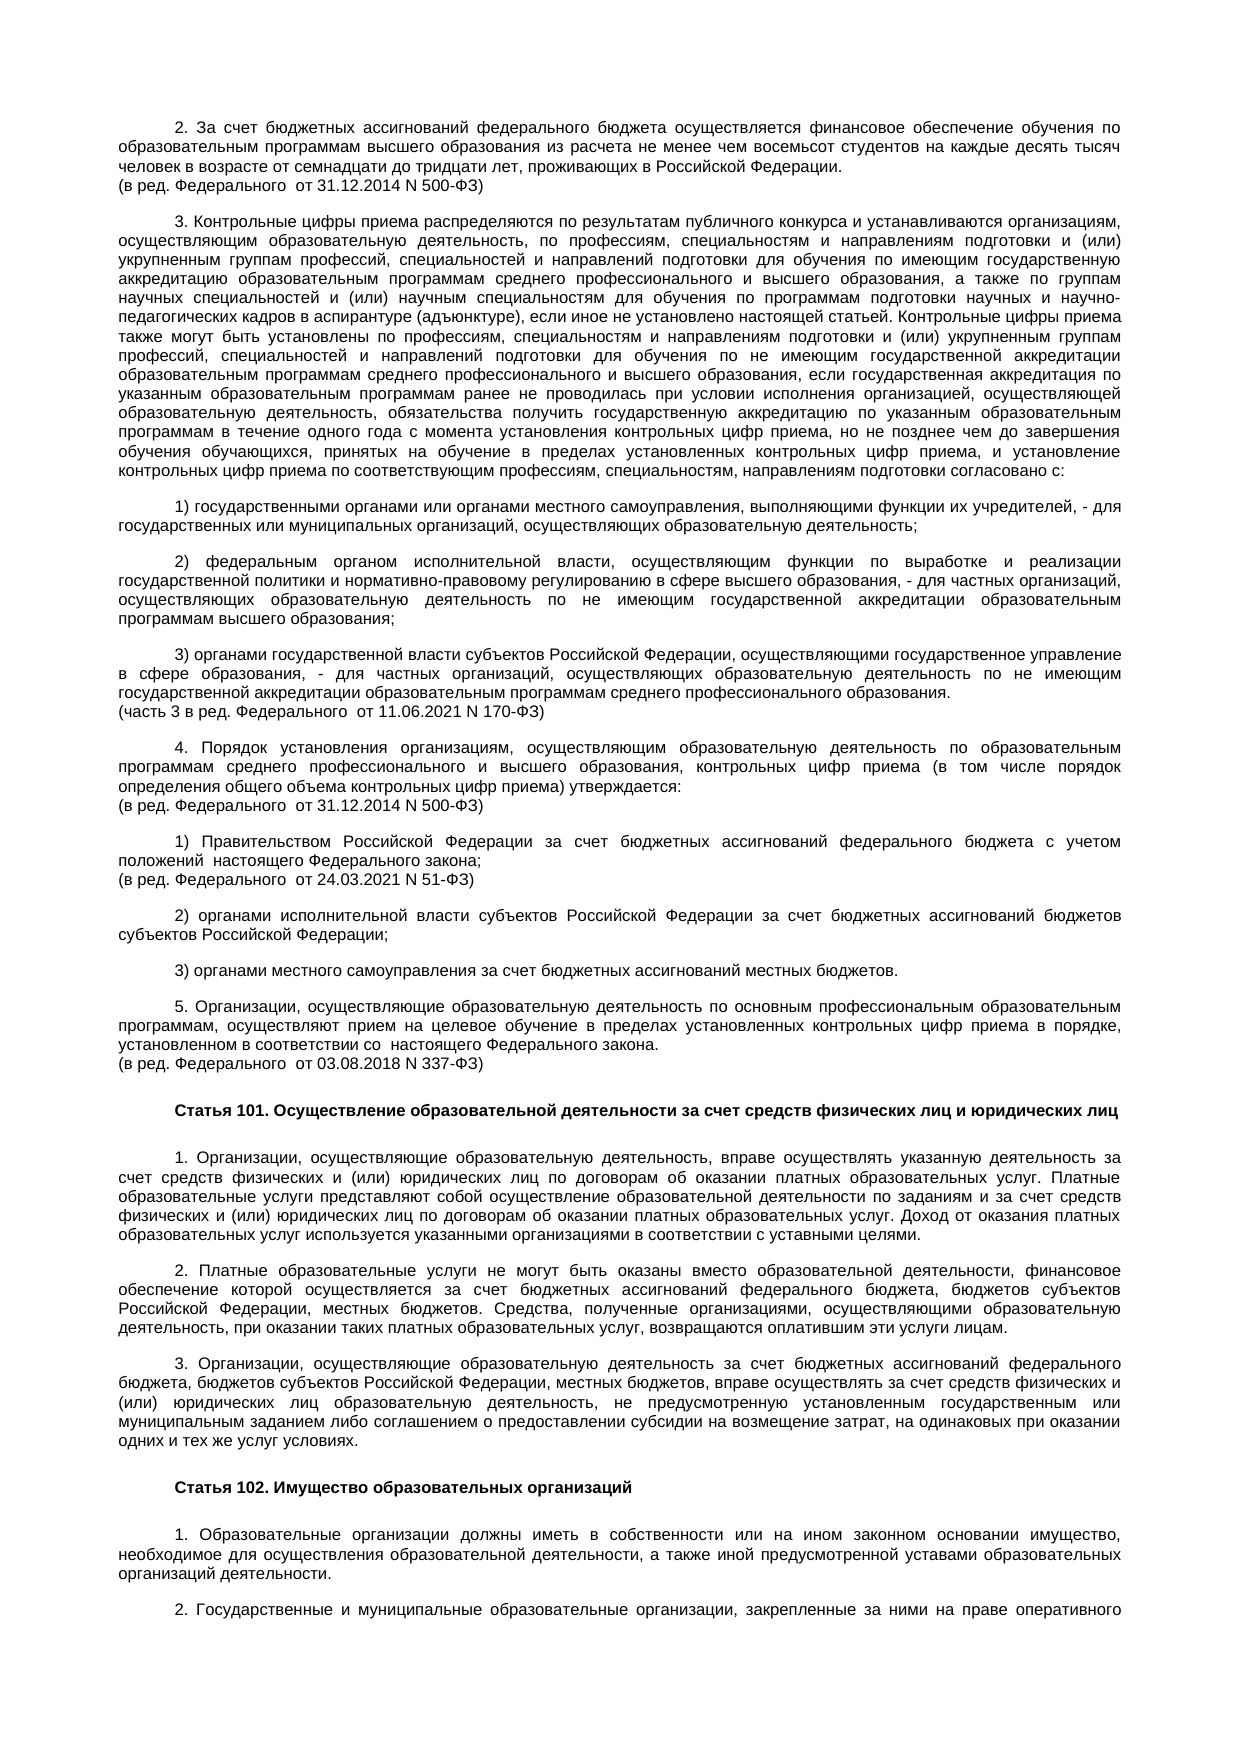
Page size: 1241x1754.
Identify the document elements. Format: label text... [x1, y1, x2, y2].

text 1. Образовательные организации должны иметь в собственности или на ином законном основании имущество, необходимое для осуществления образовательной деятельности, а также иной предусмотренной уставами образовательных организаций деятельности. [118, 1525, 1122, 1583]
text 2) органами исполнительной власти субъектов Российской Федерации за счет бюджетных ассигнований бюджетов субъектов Российской Федерации; [118, 906, 1122, 944]
text 1. Организации, осуществляющие образовательную деятельность, вправе осуществлять указанную деятельность за счет средств физических и (или) юридических лиц по договорам об оказании платных образовательных услуг. Платные образовательные услуги представляют собой осуществление образовательной деятельности по заданиям и за счет средств физических и (или) юридических лиц по договорам об оказании платных образовательных услуг. Доход от оказания платных образовательных услуг используется указанными организациями в соответствии с уставными целями. [118, 1148, 1122, 1244]
text 4. Порядок установления организациям, осуществляющим образовательную деятельность по образовательным программам среднего профессионального и высшего образования, контрольных цифр приема (в том числе порядок определения общего объема контрольных цифр приема) утверждается: [118, 738, 1122, 796]
text 3) органами государственной власти субъектов Российской Федерации, осуществляющими государственное управление в сфере образования, - для частных организаций, осуществляющих образовательную деятельность по не имеющим государственной аккредитации образовательным программам среднего профессионального образования. [118, 645, 1122, 702]
text Статья 101. Осуществление образовательной деятельности за счет средств физических лиц и юридических лиц [118, 1101, 1122, 1120]
text (в ред. Федерального от 24.03.2021 N 51-ФЗ) [118, 870, 1122, 889]
text 2. Платные образовательные услуги не могут быть оказаны вместо образовательной деятельности, финансовое обеспечение которой осуществляется за счет бюджетных ассигнований федерального бюджета, бюджетов субъектов Российской Федерации, местных бюджетов. Средства, полученные организациями, осуществляющими образовательную деятельность, при оказании таких платных образовательных услуг, возвращаются оплатившим эти услуги лицам. [118, 1261, 1122, 1337]
text 2. За счет бюджетных ассигнований федерального бюджета осуществляется финансовое обеспечение обучения по образовательным программам высшего образования из расчета не менее чем восемьсот студентов на каждые десять тысяч человек в возрасте от семнадцати до тридцати лет, проживающих в Российской Федерации. [118, 118, 1122, 176]
text 1) Правительством Российской Федерации за счет бюджетных ассигнований федерального бюджета с учетом положений настоящего Федерального закона; [118, 831, 1122, 870]
text 5. Организации, осуществляющие образовательную деятельность по основным профессиональным образовательным программам, осуществляют прием на целевое обучение в пределах установленных контрольных цифр приема в порядке, установленном в соответствии со настоящего Федерального закона. [118, 996, 1122, 1054]
text 1) государственными органами или органами местного самоуправления, выполняющими функции их учредителей, - для государственных или муниципальных организаций, осуществляющих образовательную деятельность; [118, 496, 1122, 535]
text (часть 3 в ред. Федерального от 11.06.2021 N 170-ФЗ) [118, 702, 1122, 721]
text 3. Контрольные цифры приема распределяются по результатам публичного конкурса и устанавливаются организациям, осуществляющим образовательную деятельность, по профессиям, специальностям и направлениям подготовки и (или) укрупненным группам профессий, специальностей и направлений подготовки для обучения по имеющим государственную аккредитацию образовательным программам среднего профессионального и высшего образования, а также по группам научных специальностей и (или) научным специальностям для обучения по программам подготовки научных и научно-педагогических кадров в аспирантуре (адъюнктуре), если иное не установлено настоящей статьей. Контрольные цифры приема также могут быть установлены по профессиям, специальностям и направлениям подготовки и (или) укрупненным группам профессий, специальностей и направлений подготовки для обучения по не имеющим государственной аккредитации образовательным программам среднего профессионального и высшего образования, если государственная аккредитация по указанным образовательным программам ранее не проводилась при условии исполнения организацией, осуществляющей образовательную деятельность, обязательства получить государственную аккредитацию по указанным образовательным программам в течение одного года с момента установления контрольных цифр приема, но не позднее чем до завершения обучения обучающихся, принятых на обучение в пределах установленных контрольных цифр приема, и установление контрольных цифр приема по соответствующим профессиям, специальностям, направлениям подготовки согласовано с: [118, 211, 1122, 480]
text (в ред. Федерального от 03.08.2018 N 337-ФЗ) [118, 1054, 1122, 1073]
text 2. Государственные и муниципальные образовательные организации, закрепленные за ними на праве оперативного [118, 1599, 1122, 1618]
text 2) федеральным органом исполнительной власти, осуществляющим функции по выработке и реализации государственной политики и нормативно-правовому регулированию в сфере высшего образования, - для частных организаций, осуществляющих образовательную деятельность по не имеющим государственной аккредитации образовательным программам высшего образования; [118, 551, 1122, 628]
text (в ред. Федерального от 31.12.2014 N 500-ФЗ) [118, 176, 1122, 195]
text 3. Организации, осуществляющие образовательную деятельность за счет бюджетных ассигнований федерального бюджета, бюджетов субъектов Российской Федерации, местных бюджетов, вправе осуществлять за счет средств физических и (или) юридических лиц образовательную деятельность, не предусмотренную установленным государственным или муниципальным заданием либо соглашением о предоставлении субсидии на возмещение затрат, на одинаковых при оказании одних и тех же услуг условиях. [118, 1354, 1122, 1450]
text Статья 102. Имущество образовательных организаций [118, 1478, 1122, 1497]
text (в ред. Федерального от 31.12.2014 N 500-ФЗ) [118, 796, 1122, 815]
text 3) органами местного самоуправления за счет бюджетных ассигнований местных бюджетов. [118, 961, 1122, 980]
